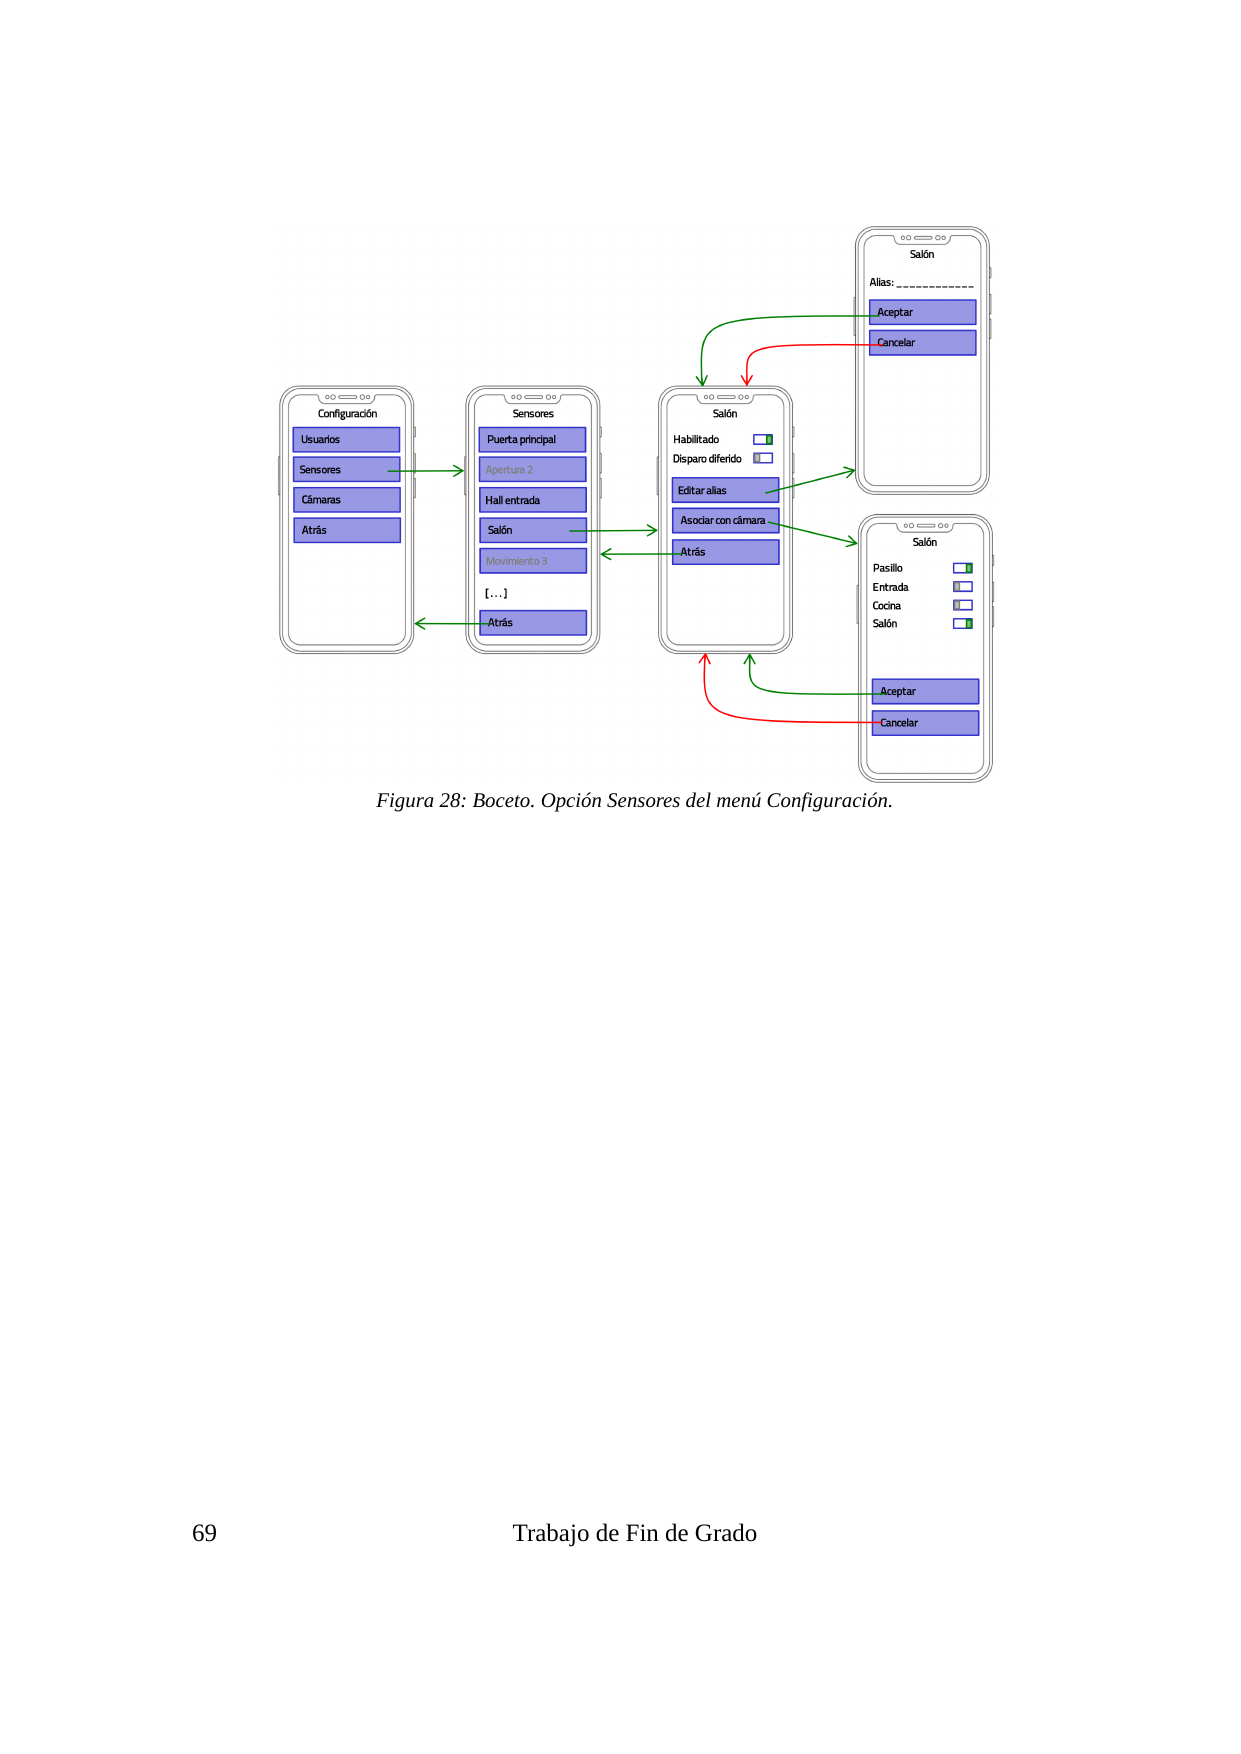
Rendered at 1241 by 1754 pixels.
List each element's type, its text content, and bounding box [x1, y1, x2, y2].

text Figura 28: Boceto. Opción Sensores del menú Configuración. [270, 219, 999, 812]
picture [270, 219, 447, 231]
